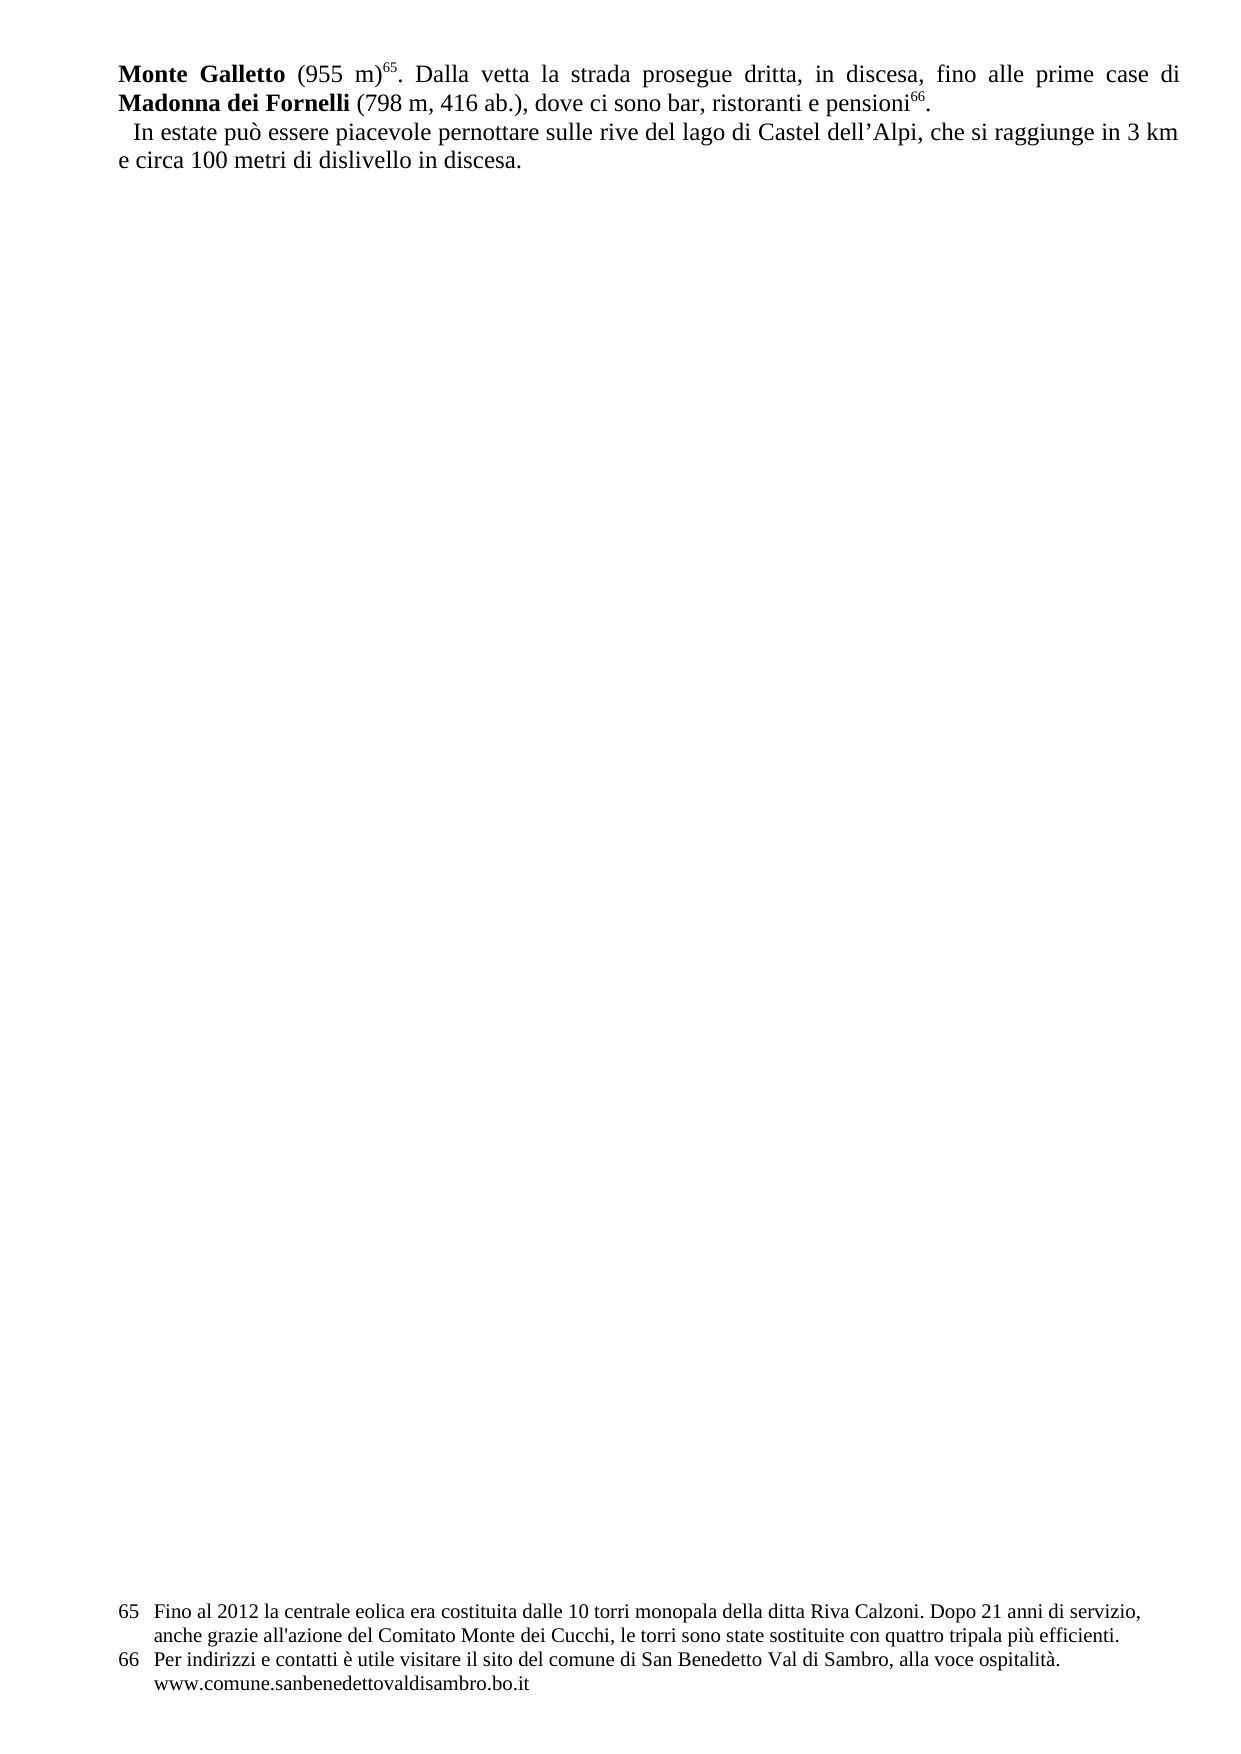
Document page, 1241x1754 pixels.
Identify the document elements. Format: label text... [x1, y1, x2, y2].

text Fino al 2012 la centrale eolica era costituita dalle 10 torri monopala della ditta Riva Calzoni. Dopo 21 anni di servizio, anche grazie all'azione del Comitato Monte dei Cucchi, le torri sono state sostituite con quattro tripala più efficienti. [118, 1599, 1181, 1647]
text Per indirizzi e contatti è utile visitare il sito del comune di San Benedetto Val di Sambro, alla voce ospitalità. www.comune.sanbenedettovaldisambro.bo.it [118, 1647, 1181, 1695]
text In estate può essere piacevole pernottare sulle rive del lago di Castel dell’Alpi, che si raggiunge in 3 km e circa 100 metri di dislivello in discesa. [118, 117, 1181, 174]
text Monte Galletto (955 m). Dalla vetta la strada prosegue dritta, in discesa, fino alle prime case di Madonna dei Fornelli (798 m, 416 ab.), dove ci sono bar, ristoranti e pensioni. [118, 59, 1181, 117]
